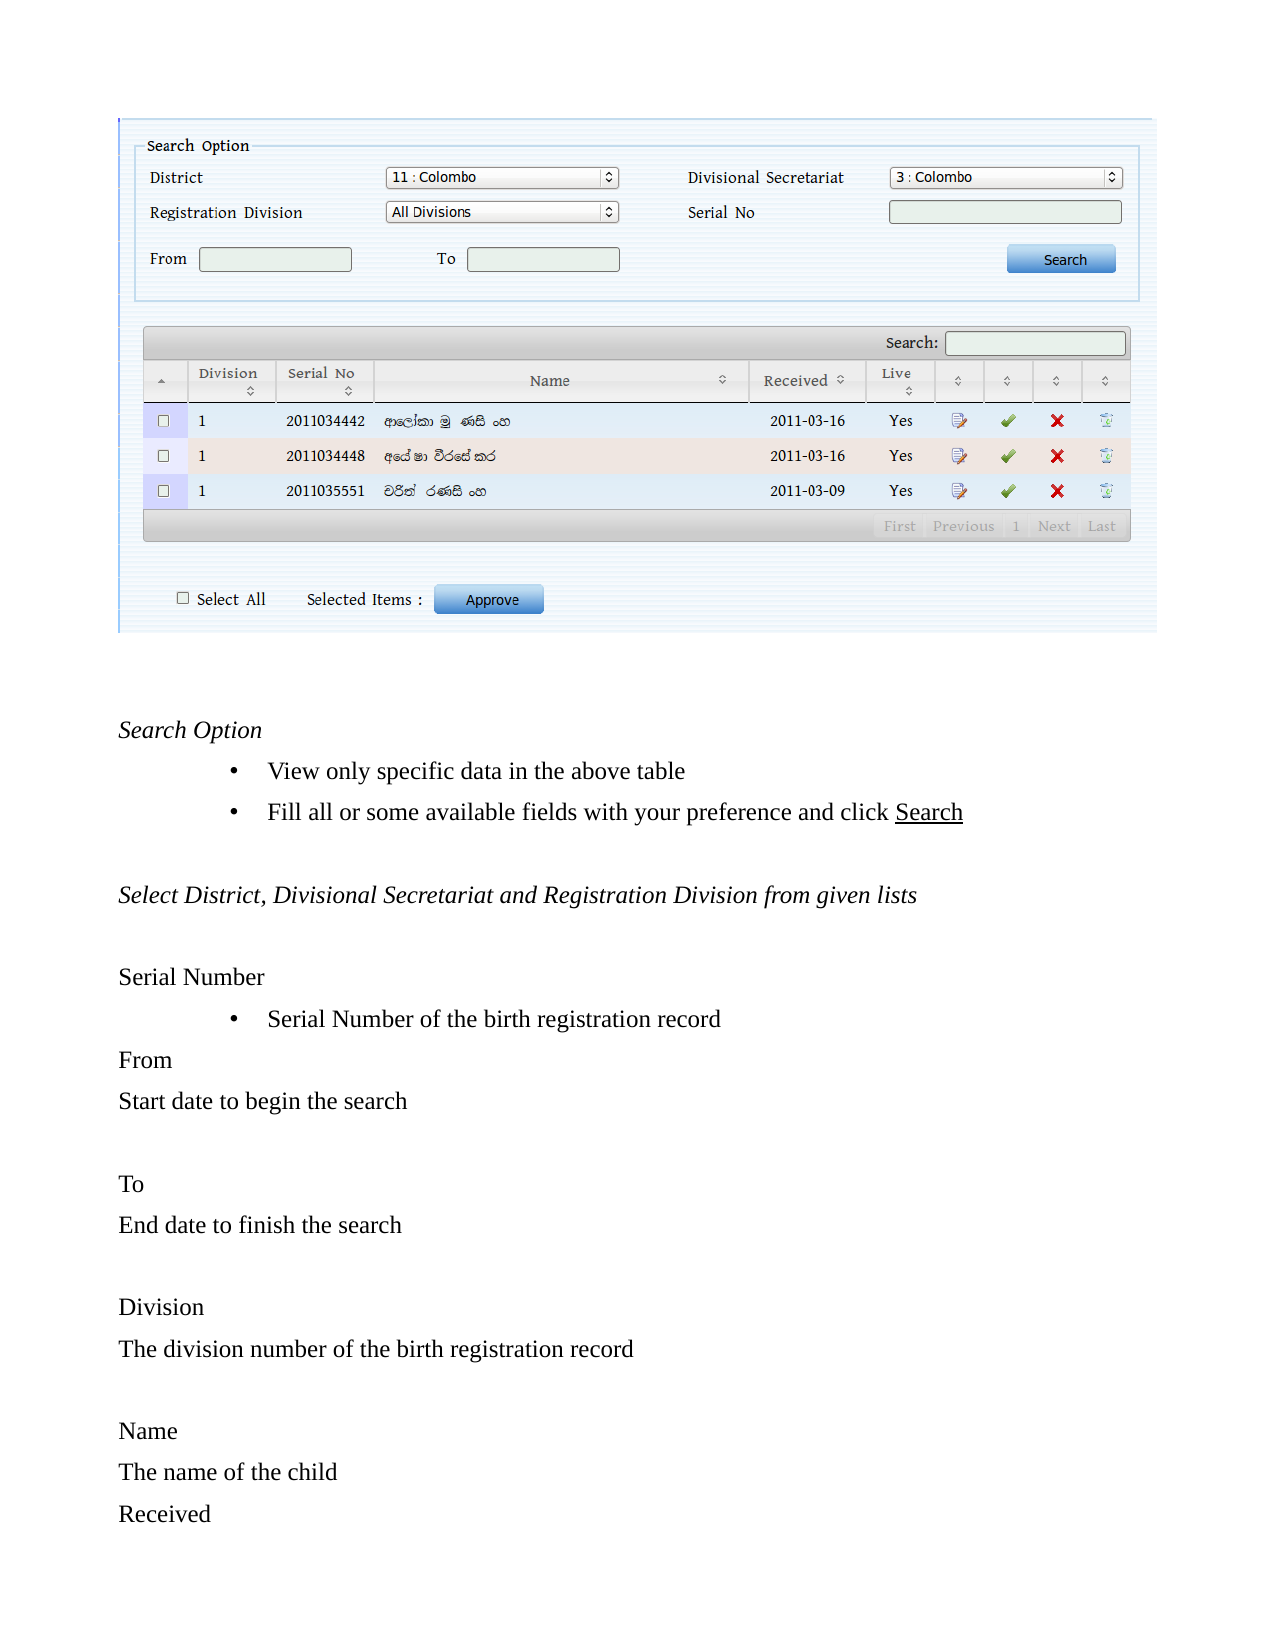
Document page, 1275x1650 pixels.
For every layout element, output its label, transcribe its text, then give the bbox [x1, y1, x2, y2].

list Fill all or some available fields with your preference and click Search [229, 797, 1157, 826]
list Serial Number of the birth registration record [229, 1004, 1157, 1032]
text Division [118, 1292, 1157, 1321]
text Name [118, 1416, 1157, 1445]
text Received [118, 1499, 1157, 1527]
text Search Option [118, 715, 1157, 744]
text To [118, 1169, 1157, 1197]
picture [118, 118, 1157, 633]
text End date to finish the search [118, 1210, 1157, 1239]
text From [118, 1045, 1157, 1074]
text The name of the child [118, 1457, 1157, 1486]
text Start date to begin the search [118, 1086, 1157, 1115]
text Serial Number [118, 962, 1157, 991]
list View only specific data in the above table [229, 756, 1157, 785]
text The division number of the birth registration record [118, 1334, 1157, 1362]
text Select District, Divisional Secretariat and Registration Division from given lists [118, 880, 1157, 909]
